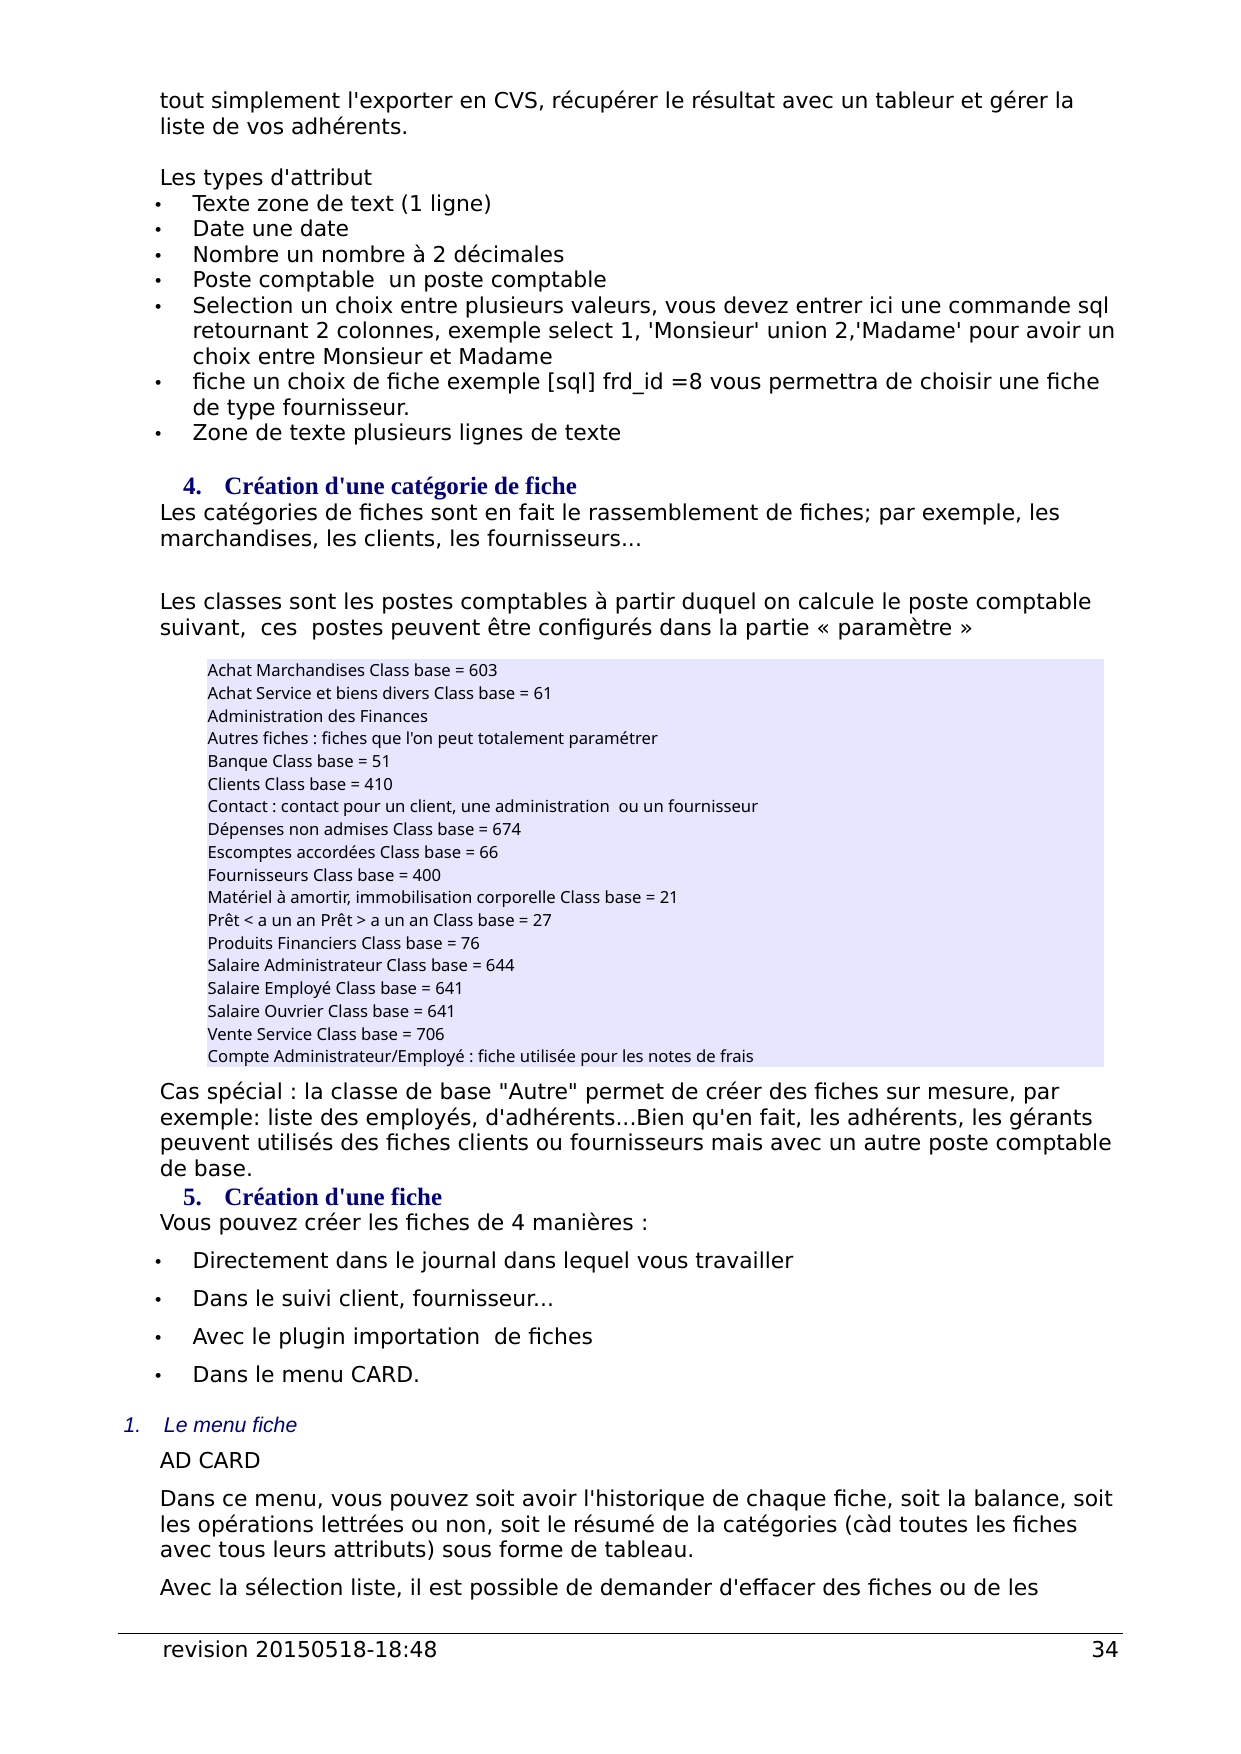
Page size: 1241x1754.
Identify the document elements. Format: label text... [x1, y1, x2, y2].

text tout simplement l'exporter en CVS, récupérer le résultat avec un tableur et gérer la liste de vos adhérents. [159, 88, 1123, 139]
text Achat Marchandises Class base = 603 Achat Service et biens divers Class base = 61 Administration des Finances Autres fiches : fiches que l'on peut totalement paramétrer Banque Class base = 51 Clients Class base = 410 Contact : contact pour un client, une administration ou un fournisseur Dépenses non admises Class base = 674 Escomptes accordées Class base = 66 Fournisseurs Class base = 400 Matériel à amortir, immobilisation corporelle Class base = 21 Prêt < a un an Prêt > a un an Class base = 27 Produits Financiers Class base = 76 Salaire Administrateur Class base = 644 Salaire Employé Class base = 641 Salaire Ouvrier Class base = 641 Vente Service Class base = 706 Compte Administrateur/Employé : fiche utilisée pour les notes de frais [207, 659, 1104, 1067]
subtitle Création d'une catégorie de fiche [177, 471, 1123, 500]
text Cas spécial : la classe de base "Autre" permet de créer des fiches sur mesure, par exemple: liste des employés, d'adhérents...Bien qu'en fait, les adhérents, les gérants peuvent utilisés des fiches clients ou fournisseurs mais avec un autre poste comptable de base. [159, 1079, 1123, 1182]
list Poste comptable un poste comptable [155, 267, 1123, 293]
list Date une date [155, 216, 1123, 242]
list Dans le menu CARD. [155, 1362, 1123, 1388]
text Les classes sont les postes comptables à partir duquel on calcule le poste comptable suivant, ces postes peuvent être configurés dans la partie « paramètre » [159, 589, 1123, 640]
text AD CARD [159, 1448, 1123, 1474]
list Nombre un nombre à 2 décimales [155, 242, 1123, 267]
text Avec la sélection liste, il est possible de demander d'effacer des fiches ou de les [159, 1576, 1123, 1601]
list Zone de texte plusieurs lignes de texte [155, 420, 1123, 446]
list Avec le plugin importation de fiches [155, 1324, 1123, 1350]
list Texte zone de text (1 ligne) [155, 191, 1123, 216]
subtitle Création d'une fiche [177, 1182, 1123, 1210]
list Selection un choix entre plusieurs valeurs, vous devez entrer ici une commande sql retournant 2 colonnes, exemple select 1, 'Monsieur' union 2,'Madame' pour avoir un choix entre Monsieur et Madame [155, 293, 1123, 369]
list Directement dans le journal dans lequel vous travailler [155, 1248, 1123, 1274]
subtitle Le menu fiche [117, 1412, 1123, 1437]
text Les types d'attribut [159, 165, 1123, 191]
list fiche un choix de fiche exemple [sql] frd_id =8 vous permettra de choisir une fiche de type fournisseur. [155, 369, 1123, 420]
text Vous pouvez créer les fiches de 4 manières : [159, 1210, 1123, 1236]
text Les catégories de fiches sont en fait le rassemblement de fiches; par exemple, les marchandises, les clients, les fournisseurs... [159, 500, 1123, 551]
text Dans ce menu, vous pouvez soit avoir l'historique de chaque fiche, soit la balance, soit les opérations lettrées ou non, soit le résumé de la catégories (càd toutes les fiches avec tous leurs attributs) sous forme de tableau. [159, 1486, 1123, 1563]
list Dans le suivi client, fournisseur... [155, 1286, 1123, 1312]
